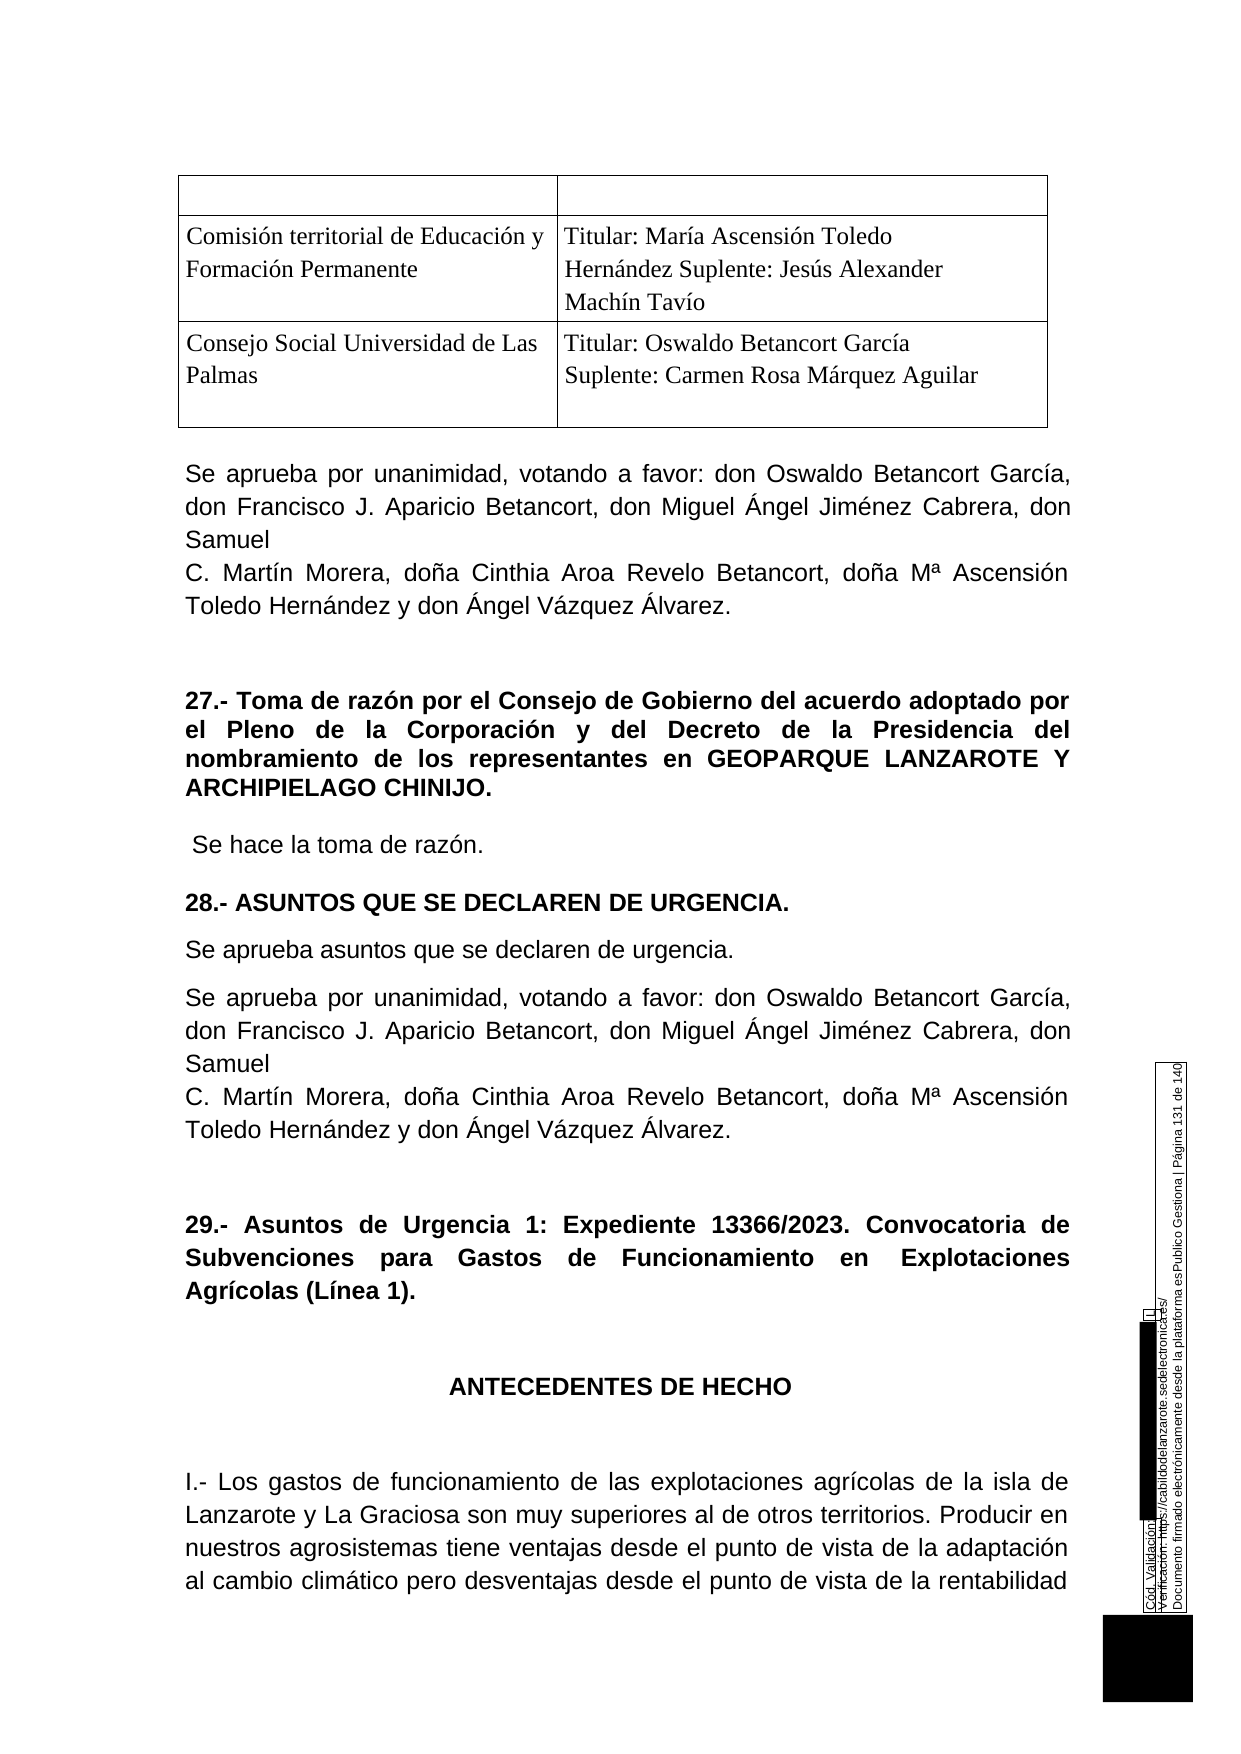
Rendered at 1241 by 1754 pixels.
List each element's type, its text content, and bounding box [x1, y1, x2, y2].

text Se aprueba por unanimidad, votando a favor: don Oswaldo Betancort García, don Francisco J. Aparicio Betancort, don Miguel Ángel Jiménez Cabrera, don Samuel [185, 459, 1071, 554]
table_cell Titular: María Ascensión Toledo Hernández Suplente: Jesús Alexander Machín Tavío [558, 216, 1047, 321]
text Se hace la toma de razón. [192, 830, 1088, 859]
text I.- Los gastos de funcionamiento de las explotaciones agrícolas de la isla de Lanzarote y La Graciosa son muy superiores al de otros territorios. Producir en nuestros agrosistemas tiene ventajas desde el punto de vista de la adaptación al cambio climático pero desventajas desde el punto de vista de la rentabilidad [185, 1467, 1070, 1594]
text Documento firmado electrónicamente desde la plataforma esPublico Gestiona | Página 131 de 140 [1171, 1064, 1184, 1612]
table_header [179, 176, 557, 215]
text ANTECEDENTES DE HECHO [449, 1371, 1088, 1400]
text Verificación: https://cabildodelanzarote.sedelectronica.es/ [1156, 1064, 1169, 1612]
table_cell Consejo Social Universidad de Las Palmas [179, 322, 557, 427]
text C. Martín Morera, doña Cinthia Aroa Revelo Betancort, doña Mª Ascensión Toledo Hernández y don Ángel Vázquez Álvarez. [185, 558, 1088, 620]
table_cell Titular: Oswaldo Betancort García Suplente: Carmen Rosa Márquez Aguilar [558, 322, 1047, 427]
text Se aprueba por unanimidad, votando a favor: don Oswaldo Betancort García, don Francisco J. Aparicio Betancort, don Miguel Ángel Jiménez Cabrera, don Samuel [185, 983, 1071, 1078]
table_cell Comisión territorial de Educación y Formación Permanente [179, 216, 557, 321]
table_header [558, 176, 1047, 215]
subtitle 29.- Asuntos de Urgencia 1: Expediente 13366/2023. Convocatoria de Subvenciones para Gastos de Funcionamiento en Explotaciones Agrícolas (Línea 1). [185, 1210, 1070, 1305]
subtitle 27.- Toma de razón por el Consejo de Gobierno del acuerdo adoptado por el Pleno de la Corporación y del Decreto de la Presidencia del nombramiento de los representantes en GEOPARQUE LANZAROTE Y ARCHIPIELAGO CHINIJO. [185, 686, 1071, 801]
text C. Martín Morera, doña Cinthia Aroa Revelo Betancort, doña Mª Ascensión Toledo Hernández y don Ángel Vázquez Álvarez. [185, 1082, 1088, 1144]
subtitle 28.- ASUNTOS QUE SE DECLAREN DE URGENCIA. [185, 888, 1088, 916]
text Cód. Validación: [1144, 1520, 1155, 1612]
text Se aprueba asuntos que se declaren de urgencia. [185, 935, 1088, 964]
text L [1144, 1311, 1155, 1320]
